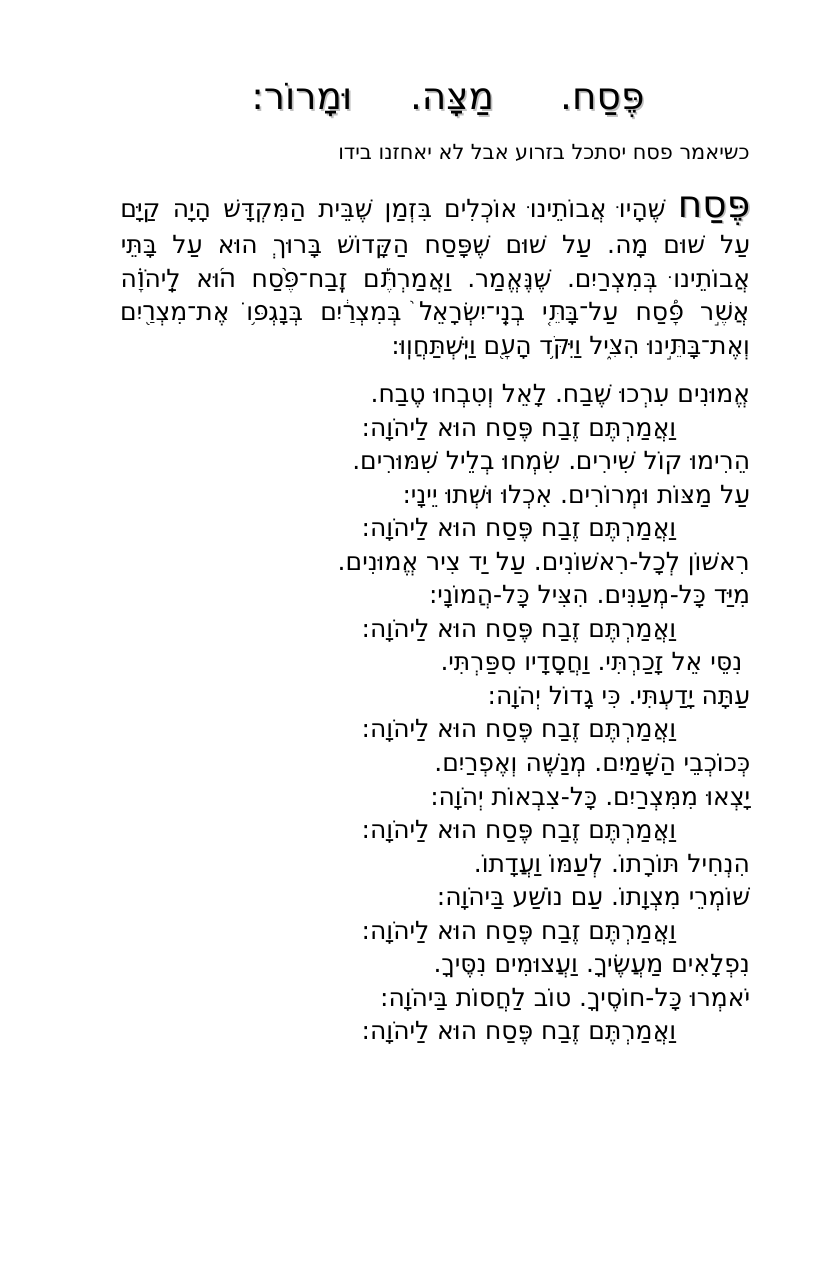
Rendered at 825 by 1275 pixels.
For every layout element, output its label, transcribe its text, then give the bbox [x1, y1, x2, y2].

text ‏אֱמוּנִים עִרְכוּ שֶׁבַח. לָאֵל וְטִבְחוּ טֶבַח. [120, 379, 750, 408]
text וַאֲמַרְתֶּם זֶבַח פֶּסַח הוּא לַיהֹוָה: [120, 715, 750, 744]
text יָצְאוּ מִמִּצְרַיִם. כָּל-צִבְאוֹת יְהֹוָה: [120, 782, 750, 811]
text יֹאמְרוּ כָּל-חוֹסֶיךָ. טוֹב לַחֲסוֹת בַּיהֹוָה: [120, 983, 750, 1012]
text מִיַּד כָּל-מְעַנִּים. הִצִּיל כָּל-הֲמוֹנָי: [120, 581, 750, 610]
text עַל מַצּוֹת וּמְרוֹרִים. אִכְלוּ וּשְׁתוּ יֵינָי: [120, 480, 750, 509]
text ‏כשיאמר פסח יסתכל בזרוע אבל לא יאחזנו בידו [120, 140, 750, 164]
text כְּכוֹכְבֵי הַשָּׁמַיִם. מְנַשֶּׁה וְאֶפְרַיִם. [120, 748, 750, 777]
text רִאשׁוֹן לְכָל-רִאשׁוֹנִים. עַל יַד צִיר אֱמוּנִים. [120, 547, 750, 576]
text וַאֲמַרְתֶּם זֶבַח פֶּסַח הוּא לַיהֹוָה: [120, 513, 750, 543]
text וַאֲמַרְתֶּם זֶבַח פֶּסַח הוּא לַיהֹוָה: [120, 916, 750, 945]
text הִנְחִיל תּוֹרָתוֹ. לְעַמּוֹ וַעֲדָתוֹ. [120, 849, 750, 878]
text וַאֲמַרְתֶּם זֶבַח פֶּסַח הוּא לַיהֹוָה: [120, 815, 750, 844]
text וַאֲמַרְתֶּם זֶבַח פֶּסַח הוּא לַיהֹוָה: [120, 614, 750, 643]
text עַתָּה יָדַעְתִּי. כִּי גָדוֹל יְהֹוָה: [120, 681, 750, 710]
text נִסֵּי אֵל זָכַרְתִּי. וַחֲסָדָיו סִפַּרְתִּי. [120, 648, 750, 677]
text פֶּסַח. מַצָּה. וּמָרוֹר: [120, 75, 750, 119]
text שׁוֹמְרֵי מִצְוָתוֹ. עַם נוֹשַׁע בַּיהֹוָה: [120, 882, 750, 912]
text הֵרִימוּ קוֹל שִׁירִים. שִׂמְחוּ בְלֵיל שִׁמּוּרִים. [120, 446, 750, 476]
text פֶּסַח שֶׁהָיוּ אֲבוֹתֵינוּ אוֹכְלִים בִּזְמַן שֶׁבֵּית הַמִּקְדָּשׁ הָיָה קַיָּם עַל שׁוּם מָה. עַל שׁוּם שֶׁפָּסַח הַקָּדוֹשׁ בָּרוּךְ הוּא עַל בָּתֵּי אֲבוֹתֵינוּ בְּמִצְרַיִם. שֶׁנֶּאֱמַר. וַאֲמַרְתֶּ֡ם זֶֽבַח־פֶּ֨סַח ה֜וּא לַֽיהֹוָ֗ה אֲשֶׁ֣ר פָּ֠סַח עַל־בָּתֵּ֤י בְנֵֽי־יִשְׂרָאֵל֙ בְּמִצְרַ֔יִם בְּנָגְפּ֥וֹ אֶת־מִצְרַ֖יִם וְאֶת־בָּתֵּ֣ינוּ הִצִּ֑יל וַיִּקֹּ֥ד הָעָ֖ם וַיִּֽשְׁתַּחֲוֽוּ: [120, 182, 750, 360]
text וַאֲמַרְתֶּם זֶבַח פֶּסַח הוּא לַיהֹוָה: [120, 1017, 750, 1046]
text וַאֲמַרְתֶּם זֶבַח פֶּסַח הוּא לַיהֹוָה: [120, 413, 750, 442]
text נִפְלָאִים מַעֲשֶׂיךָ. וַעֲצוּמִים נִסֶּיךָ. [120, 949, 750, 979]
